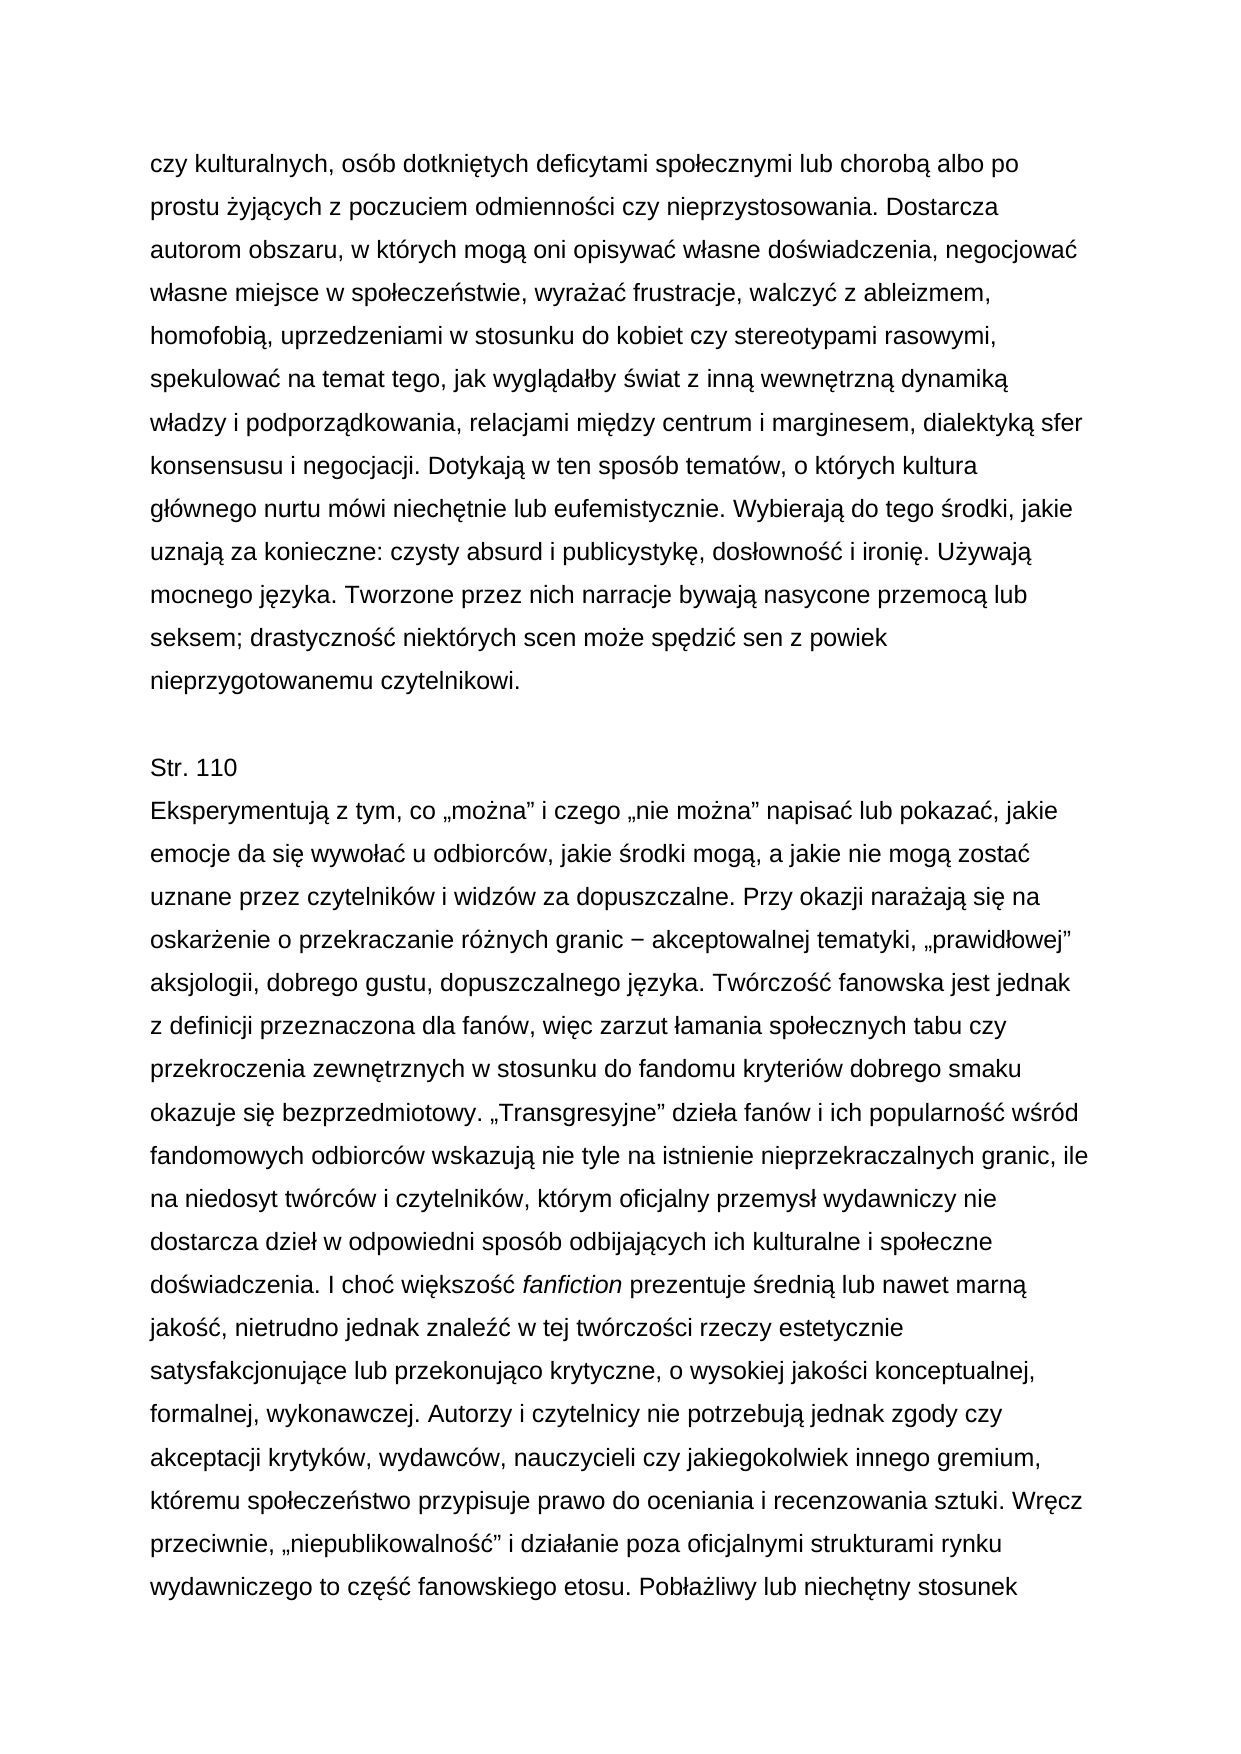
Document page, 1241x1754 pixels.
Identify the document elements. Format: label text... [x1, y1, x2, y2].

text Str. 110 [150, 753, 1090, 781]
text czy kulturalnych, osób dotkniętych deficytami społecznymi lub chorobą albo po prostu żyjących z poczuciem odmienności czy nieprzystosowania. Dostarcza autorom obszaru, w których mogą oni opisywać własne doświadczenia, negocjować własne miejsce w społeczeństwie, wyrażać frustracje, walczyć z ableizmem, homofobią, uprzedzeniami w stosunku do kobiet czy stereotypami rasowymi, spekulować na temat tego, jak wyglądałby świat z inną wewnętrzną dynamiką władzy i podporządkowania, relacjami między centrum i marginesem, dialektyką sfer konsensusu i negocjacji. Dotykają w ten sposób tematów, o których kultura głównego nurtu mówi niechętnie lub eufemistycznie. Wybierają do tego środki, jakie uznają za konieczne: czysty absurd i publicystykę, dosłowność i ironię. Używają mocnego języka. Tworzone przez nich narracje bywają nasycone przemocą lub seksem; drastyczność niektórych scen może spędzić sen z powiek nieprzygotowanemu czytelnikowi. [150, 149, 1090, 695]
text Eksperymentują z tym, co „można” i czego „nie można” napisać lub pokazać, jakie emocje da się wywołać u odbiorców, jakie środki mogą, a jakie nie mogą zostać uznane przez czytelników i widzów za dopuszczalne. Przy okazji narażają się na oskarżenie o przekraczanie różnych granic − akceptowalnej tematyki, „prawidłowej” aksjologii, dobrego gustu, dopuszczalnego języka. Twórczość fanowska jest jednak z definicji przeznaczona dla fanów, więc zarzut łamania społecznych tabu czy przekroczenia zewnętrznych w stosunku do fandomu kryteriów dobrego smaku okazuje się bezprzedmiotowy. „Transgresyjne” dzieła fanów i ich popularność wśród fandomowych odbiorców wskazują nie tyle na istnienie nieprzekraczalnych granic, ile na niedosyt twórców i czytelników, którym oficjalny przemysł wydawniczy nie dostarcza dzieł w odpowiedni sposób odbijających ich kulturalne i społeczne doświadczenia. I choć większość fanfiction prezentuje średnią lub nawet marną jakość, nietrudno jednak znaleźć w tej twórczości rzeczy estetycznie satysfakcjonujące lub przekonująco krytyczne, o wysokiej jakości konceptualnej, formalnej, wykonawczej. Autorzy i czytelnicy nie potrzebują jednak zgody czy akceptacji krytyków, wydawców, nauczycieli czy jakiegokolwiek innego gremium, któremu społeczeństwo przypisuje prawo do oceniania i recenzowania sztuki. Wręcz przeciwnie, „niepublikowalność” i działanie poza oficjalnymi strukturami rynku wydawniczego to część fanowskiego etosu. Pobłażliwy lub niechętny stosunek [150, 796, 1090, 1601]
